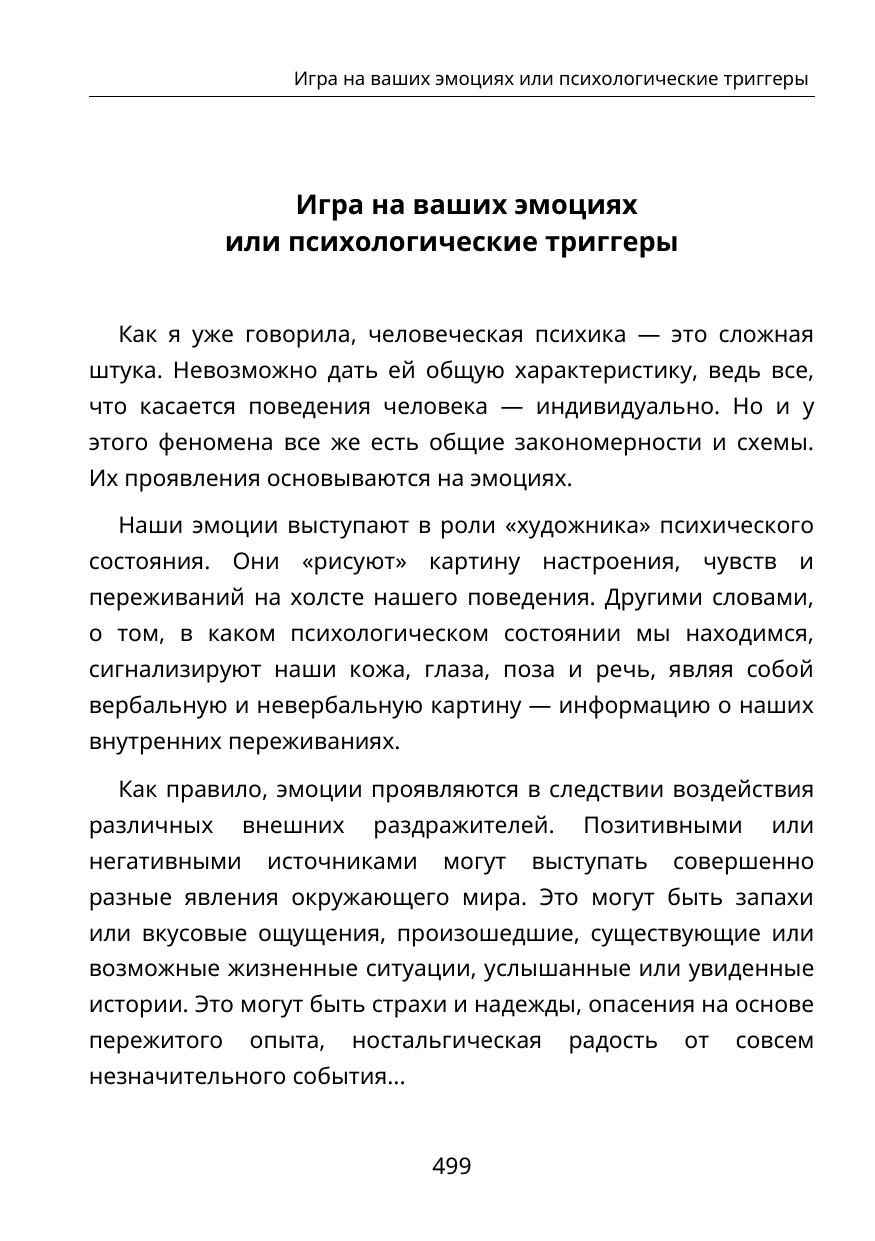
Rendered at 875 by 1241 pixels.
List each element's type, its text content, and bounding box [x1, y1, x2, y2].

text Наши эмоции выступают в роли «художника» психического состояния. Они «рисуют» картину настроения, чувств и переживаний на холсте нашего поведения. Другими словами, о том, в каком психологическом состоянии мы находимся, сигнализируют наши кожа, глаза, поза и речь, являя собой вербальную и невербальную картину — информацию о наших внутренних переживаниях. [88, 509, 815, 756]
text Как правило, эмоции проявляются в следствии воздействия различных внешних раздражителей. Позитивными или негативными источниками могут выступать совершенно разные явления окружающего мира. Это могут быть запахи или вкусовые ощущения, произошедшие, существующие или возможные жизненные ситуации, услышанные или увиденные истории. Это могут быть страхи и надежды, опасения на основе пережитого опыта, ностальгическая радость от совсем незначительного события... [88, 773, 815, 1091]
text Как я уже говорила, человеческая психика — это сложная штука. Невозможно дать ей общую характеристику, ведь все, что касается поведения человека — индивидуально. Но и у этого феномена все же есть общие закономерности и схемы. Их проявления основываются на эмоциях. [88, 318, 815, 493]
subtitle Игра на ваших эмоциях или психологические триггеры [88, 185, 815, 259]
